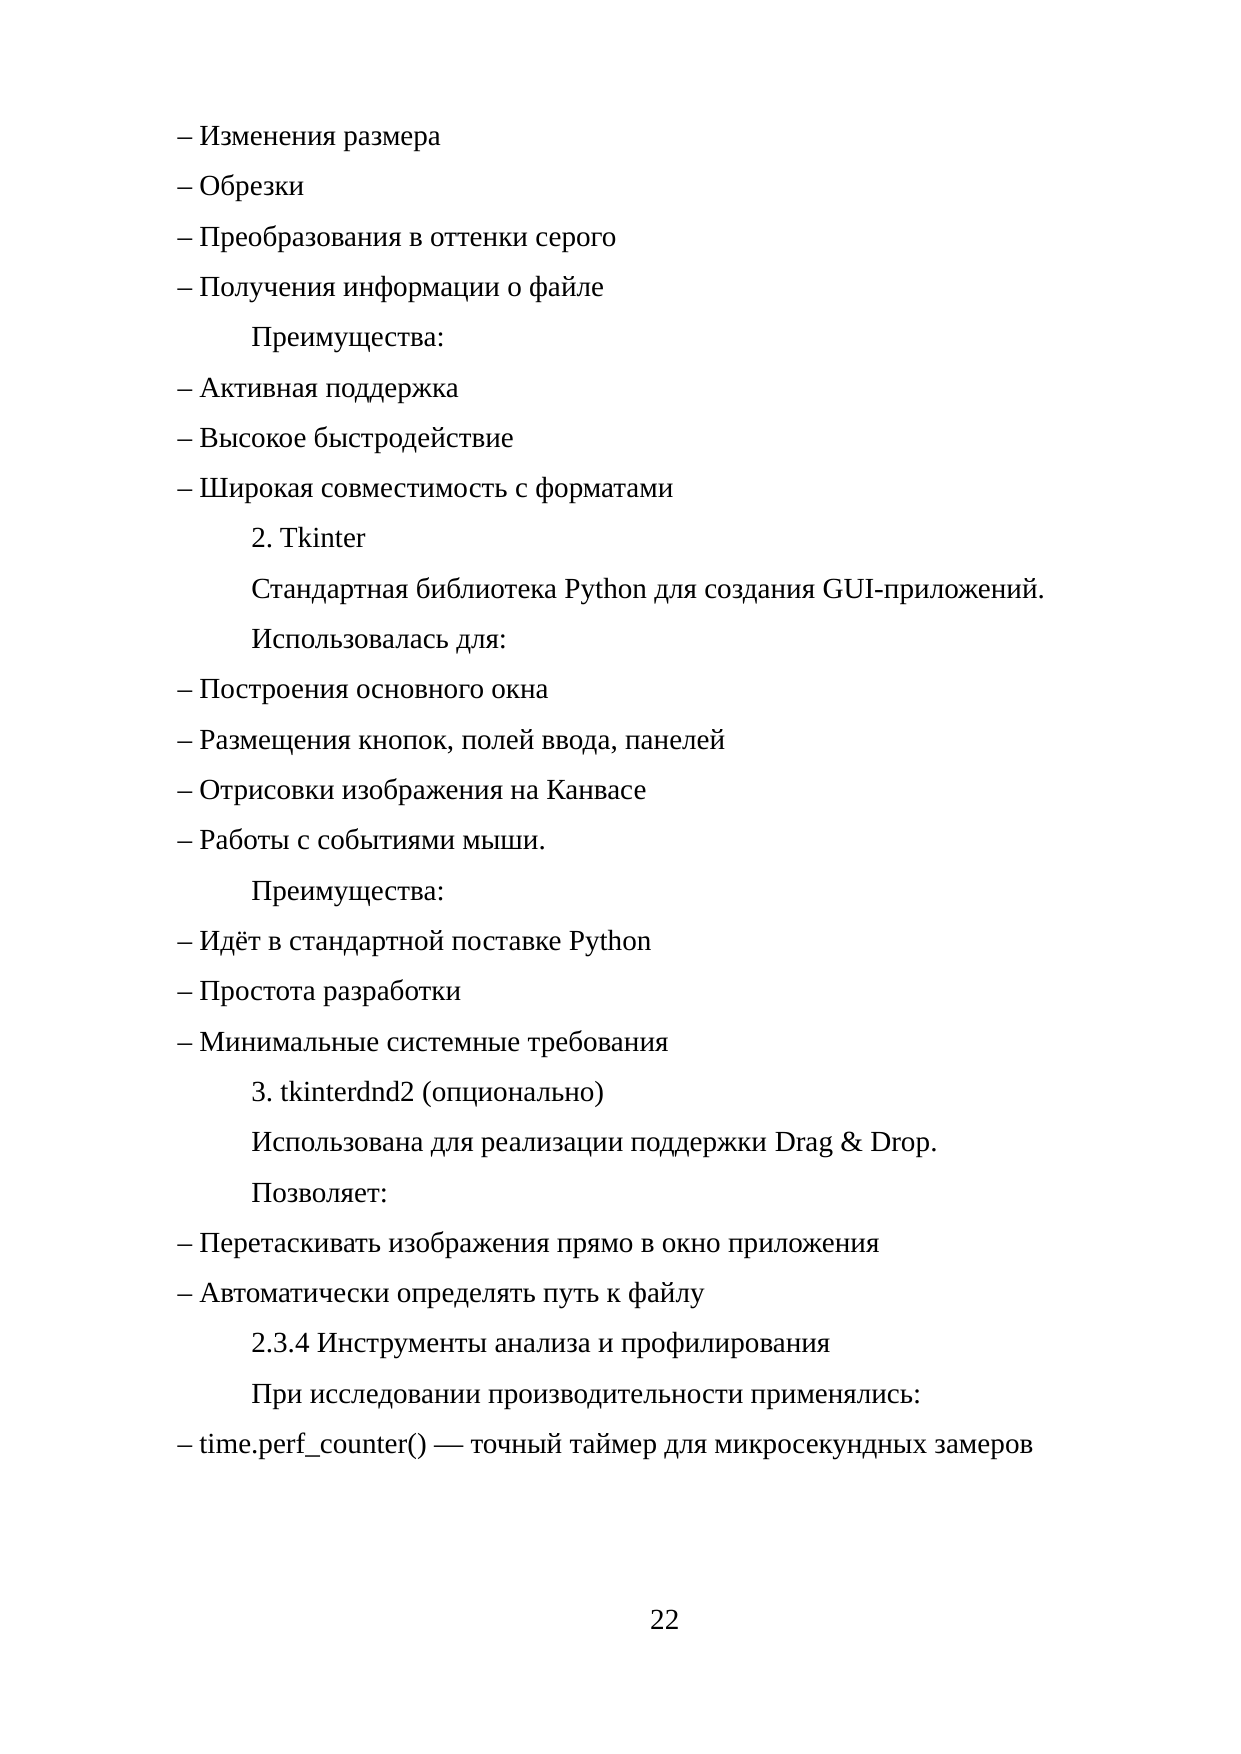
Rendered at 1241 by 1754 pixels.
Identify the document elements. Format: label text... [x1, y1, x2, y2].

text 2. Tkinter [177, 521, 1152, 554]
text Использовалась для: [177, 621, 1152, 655]
text – time.perf_counter() — точный таймер для микросекундных замеров [177, 1426, 1152, 1460]
text Преимущества: [177, 319, 1152, 353]
text – Получения информации о файле [177, 269, 1152, 303]
text – Отрисовки изображения на Канвасе [177, 772, 1152, 806]
text – Построения основного окна [177, 672, 1152, 705]
text – Размещения кнопок, полей ввода, панелей [177, 722, 1152, 755]
text – Изменения размера [177, 118, 1152, 152]
text 3. tkinterdnd2 (опционально) [177, 1074, 1152, 1108]
text – Активная поддержка [177, 370, 1152, 403]
text 2.3.4 Инструменты анализа и профилирования [177, 1326, 1152, 1359]
text Преимущества: [177, 873, 1152, 906]
text При исследовании производительности применялись: [177, 1376, 1152, 1409]
text Использована для реализации поддержки Drag & Drop. [177, 1124, 1152, 1158]
text – Минимальные системные требования [177, 1024, 1152, 1057]
text – Обрезки [177, 168, 1152, 202]
text – Преобразования в оттенки серого [177, 219, 1152, 252]
text Стандартная библиотека Python для создания GUI-приложений. [177, 571, 1152, 604]
text – Широкая совместимость с форматами [177, 470, 1152, 504]
text – Высокое быстродействие [177, 420, 1152, 453]
text – Перетаскивать изображения прямо в окно приложения [177, 1225, 1152, 1258]
text – Автоматически определять путь к файлу [177, 1275, 1152, 1309]
text – Простота разработки [177, 973, 1152, 1007]
text Позволяет: [177, 1175, 1152, 1208]
text – Работы с событиями мыши. [177, 822, 1152, 856]
text – Идёт в стандартной поставке Python [177, 923, 1152, 957]
